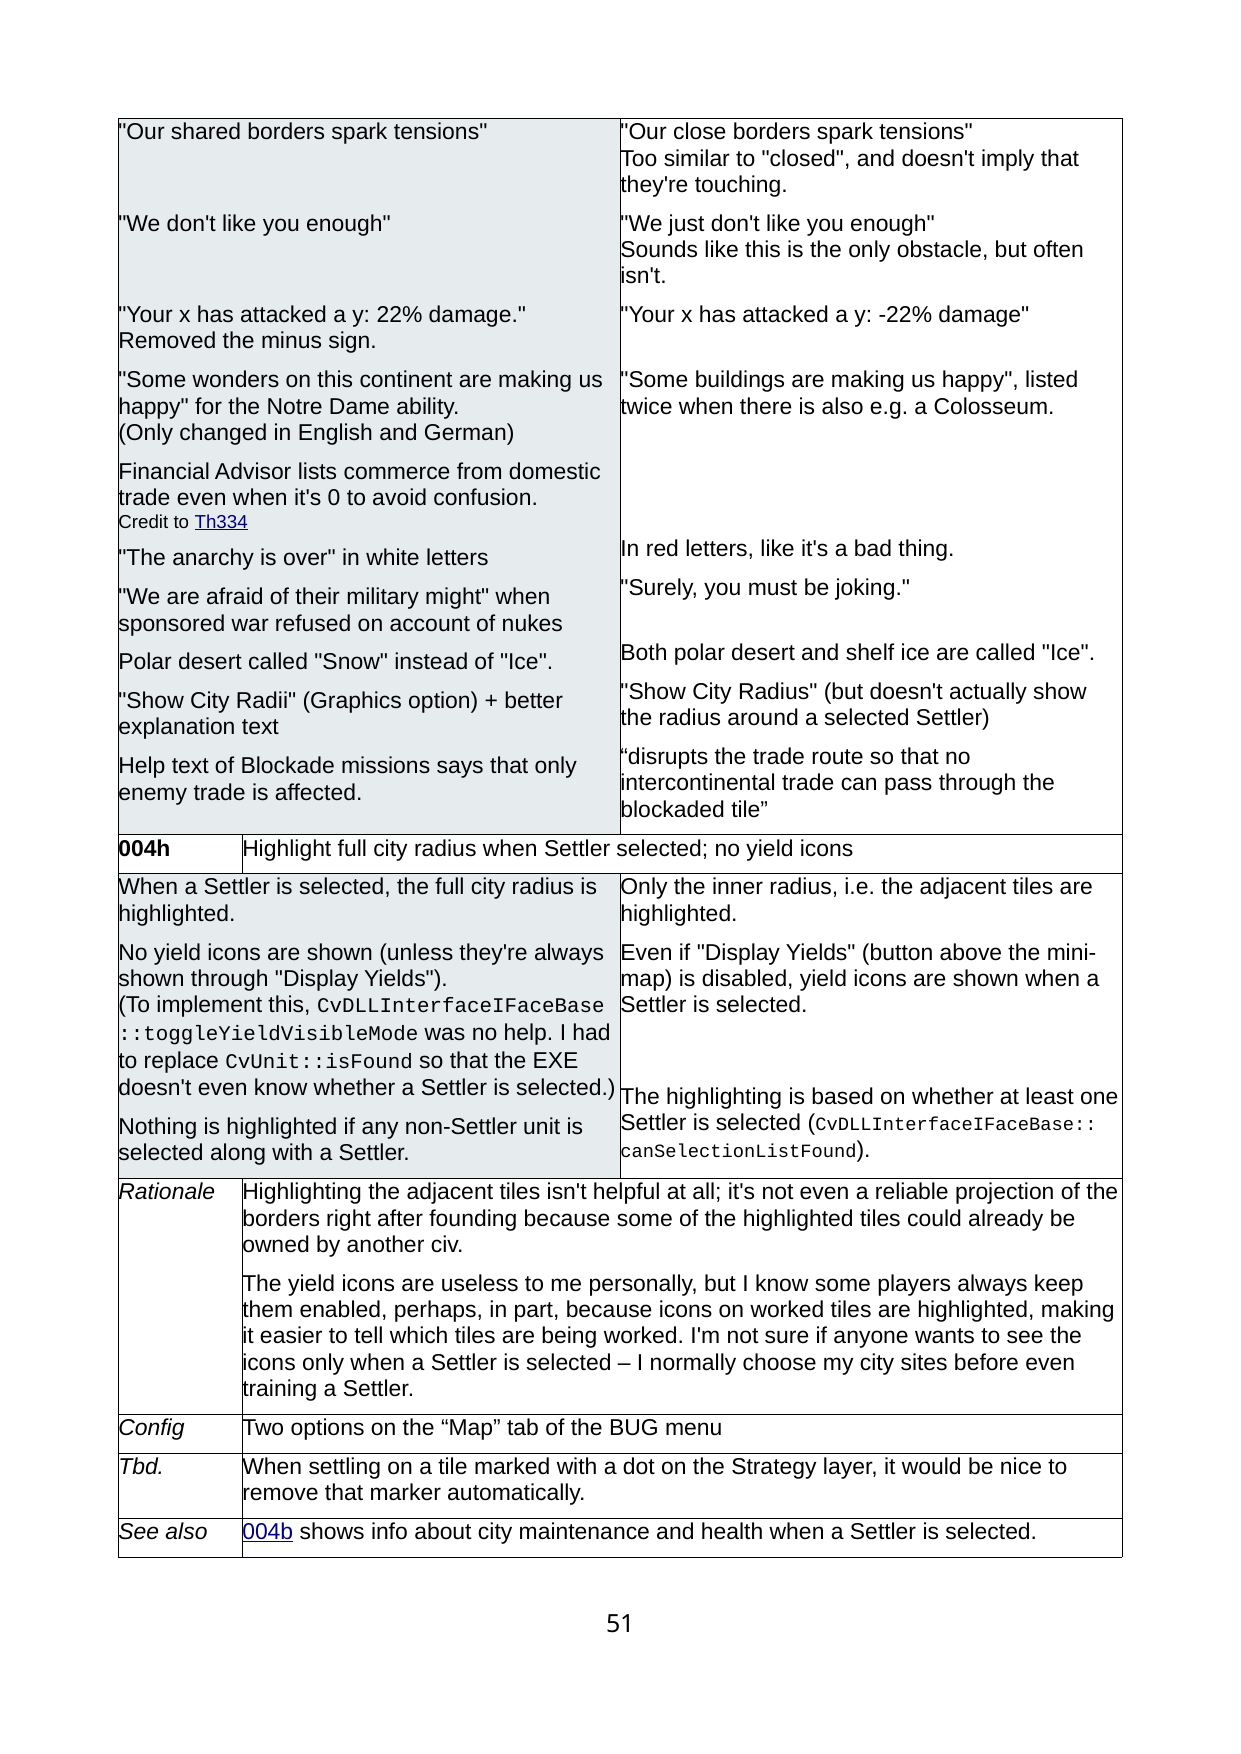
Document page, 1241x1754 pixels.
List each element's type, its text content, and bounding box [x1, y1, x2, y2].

table_cell See also [119, 1519, 242, 1557]
table_cell "Our shared borders spark tensions" "We don't like you enough" "Your x has attacked a y: 22% damage." Removed the minus sign. "Some wonders on this continent are making us happy" for the Notre Dame ability. (Only changed in English and German) Financial Advisor lists commerce from domestic trade even when it's 0 to avoid confusion. Credit to Th334 "The anarchy is over" in white letters "We are afraid of their military might" when sponsored war refused on account of nukes Polar desert called "Snow" instead of "Ice". "Show City Radii" (Graphics option) + better explanation text Help text of Blockade missions says that only enemy trade is affected. [119, 119, 620, 834]
table_cell 004h [119, 835, 242, 873]
table_cell When settling on a tile marked with a dot on the Strategy layer, it would be nice to remove that marker automatically. [243, 1454, 1122, 1518]
table_cell Highlight full city radius when Settler selected; no yield icons [243, 835, 1122, 873]
table_cell When a Settler is selected, the full city radius is highlighted. No yield icons are shown (unless they're always shown through "Display Yields"). (To implement this, CvDLLInterfaceIFaceBase ::toggleYieldVisibleMode was no help. I had to replace CvUnit::isFound so that the EXE doesn't even know whether a Settler is selected.) Nothing is highlighted if any non-Settler unit is selected along with a Settler. [119, 874, 620, 1178]
table_cell Only the inner radius, i.e. the adjacent tiles are highlighted. Even if "Display Yields" (button above the mini-map) is disabled, yield icons are shown when a Settler is selected. The highlighting is based on whether at least one Settler is selected (CvDLLInterfaceIFaceBase:: canSelectionListFound). [621, 874, 1122, 1178]
table_cell 004b shows info about city maintenance and health when a Settler is selected. [243, 1519, 1122, 1557]
table_cell "Our close borders spark tensions" Too similar to "closed", and doesn't imply that they're touching. "We just don't like you enough" Sounds like this is the only obstacle, but often isn't. "Your x has attacked a y: -22% damage" "Some buildings are making us happy", listed twice when there is also e.g. a Colosseum. In red letters, like it's a bad thing. "Surely, you must be joking." Both polar desert and shelf ice are called "Ice". "Show City Radius" (but doesn't actually show the radius around a selected Settler) “disrupts the trade route so that no intercontinental trade can pass through the blockaded tile” [621, 119, 1122, 834]
table_cell Rationale [119, 1179, 242, 1414]
table_cell Highlighting the adjacent tiles isn't helpful at all; it's not even a reliable projection of the borders right after founding because some of the highlighted tiles could already be owned by another civ. The yield icons are useless to me personally, but I know some players always keep them enabled, perhaps, in part, because icons on worked tiles are highlighted, making it easier to tell which tiles are being worked. I'm not sure if anyone wants to see the icons only when a Settler is selected – I normally choose my city sites before even training a Settler. [243, 1179, 1122, 1414]
table_cell Two options on the “Map” tab of the BUG menu [243, 1415, 1122, 1453]
table_cell Config [119, 1415, 242, 1453]
table_cell Tbd. [119, 1454, 242, 1518]
